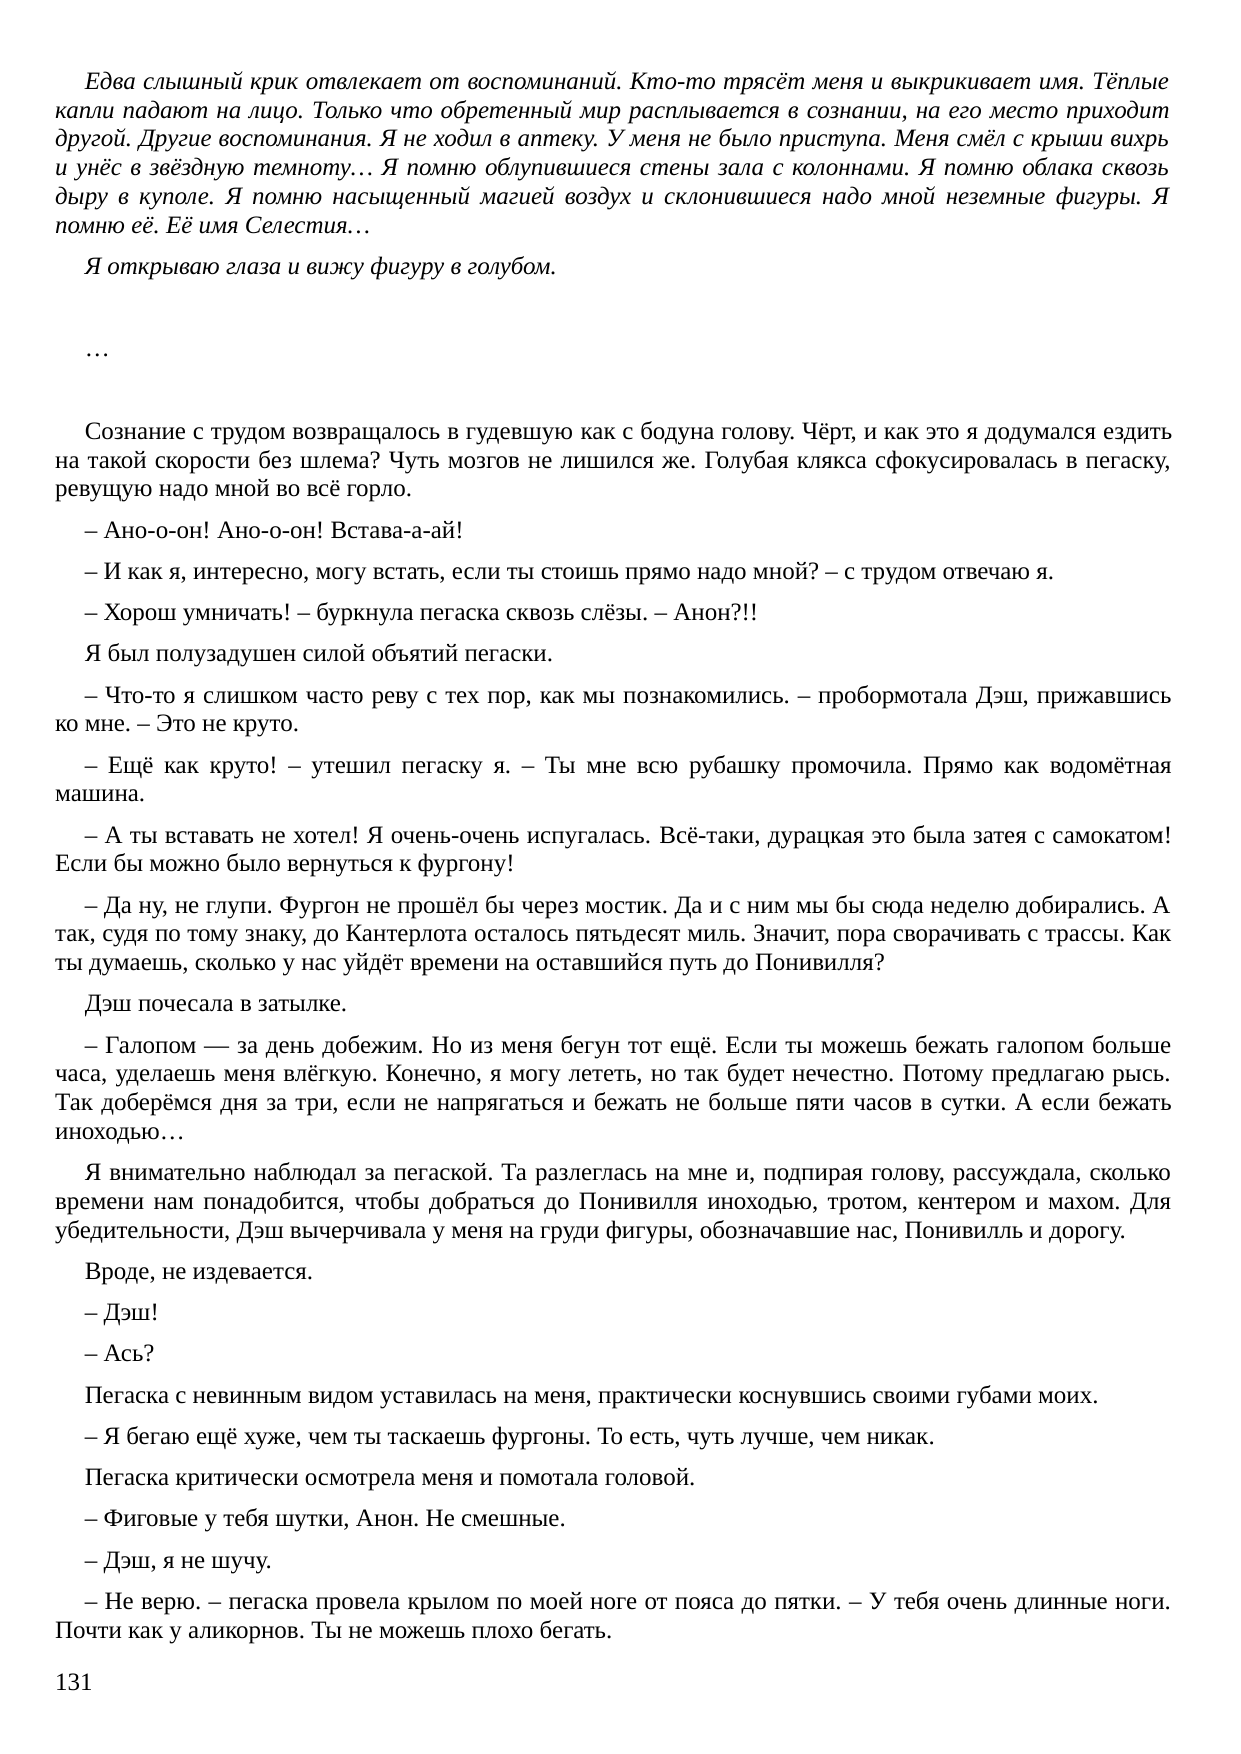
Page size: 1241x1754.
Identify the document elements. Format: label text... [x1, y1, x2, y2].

text – Я бегаю ещё хуже, чем ты таскаешь фургоны. То есть, чуть лучше, чем никак. [55, 1421, 1173, 1450]
text Пегаска с невинным видом уставилась на меня, практически коснувшись своими губами моих. [55, 1380, 1173, 1408]
text – Ещё как круто! – утешил пегаску я. – Ты мне всю рубашку промочила. Прямо как водомётная машина. [55, 750, 1173, 807]
text – Да ну, не глупи. Фургон не прошёл бы через мостик. Да и с ним мы бы сюда неделю добирались. А так, судя по тому знаку, до Кантерлота осталось пятьдесят миль. Значит, пора сворачивать с трассы. Как ты думаешь, сколько у нас уйдёт времени на оставшийся путь до Понивилля? [55, 890, 1173, 976]
text – А ты вставать не хотел! Я очень-очень испугалась. Всё-таки, дурацкая это была затея с самокатом! Если бы можно было вернуться к фургону! [55, 820, 1173, 877]
text Пегаска критически осмотрела меня и помотала головой. [55, 1462, 1173, 1491]
text – Дэш, я не шучу. [55, 1545, 1173, 1573]
text – Фиговые у тебя шутки, Анон. Не смешные. [55, 1503, 1173, 1532]
text Я внимательно наблюдал за пегаской. Та разлеглась на мне и, подпирая голову, рассуждала, сколько времени нам понадобится, чтобы добраться до Понивилля иноходью, тротом, кентером и махом. Для убедительности, Дэш вычерчивала у меня на груди фигуры, обозначавшие нас, Понивилль и дорогу. [55, 1157, 1173, 1243]
text – И как я, интересно, могу встать, если ты стоишь прямо надо мной? – с трудом отвечаю я. [55, 556, 1173, 585]
text Едва слышный крик отвлекает от воспоминаний. Кто-то трясёт меня и выкрикивает имя. Тёплые капли падают на лицо. Только что обретенный мир расплывается в сознании, на его место приходит другой. Другие воспоминания. Я не ходил в аптеку. У меня не было приступа. Меня смёл с крыши вихрь и унёс в звёздную темноту… Я помню облупившиеся стены зала с колоннами. Я помню облака сквозь дыру в куполе. Я помню насыщенный магией воздух и склонившиеся надо мной неземные фигуры. Я помню её. Её имя Селестия… [55, 66, 1173, 238]
text – Галопом — за день добежим. Но из меня бегун тот ещё. Если ты можешь бежать галопом больше часа, уделаешь меня влёгкую. Конечно, я могу лететь, но так будет нечестно. Потому предлагаю рысь. Так доберёмся дня за три, если не напрягаться и бежать не больше пяти часов в сутки. А если бежать иноходью… [55, 1030, 1173, 1145]
text Дэш почесала в затылке. [55, 988, 1173, 1017]
text Я открываю глаза и вижу фигуру в голубом. [55, 251, 1173, 280]
text – Дэш! [55, 1297, 1173, 1326]
text – Не верю. – пегаска провела крылом по моей ноге от пояса до пятки. – У тебя очень длинные ноги. Почти как у аликорнов. Ты не можешь плохо бегать. [55, 1586, 1173, 1643]
text Вроде, не издевается. [55, 1256, 1173, 1285]
text – Хорош умничать! – буркнула пегаска сквозь слёзы. – Анон?!! [55, 597, 1173, 626]
text – Что-то я слишком часто реву с тех пор, как мы познакомились. – пробормотала Дэш, прижавшись ко мне. – Это не круто. [55, 680, 1173, 737]
text – Ась? [55, 1338, 1173, 1367]
text Я был полузадушен силой объятий пегаски. [55, 638, 1173, 667]
text Сознание с трудом возвращалось в гудевшую как с бодуна голову. Чёрт, и как это я додумался ездить на такой скорости без шлема? Чуть мозгов не лишился же. Голубая клякса сфокусировалась в пегаску, ревущую надо мной во всё горло. [55, 416, 1173, 502]
text – Ано-о-он! Ано-о-он! Встава-а-ай! [55, 515, 1173, 543]
text … [55, 333, 1173, 362]
